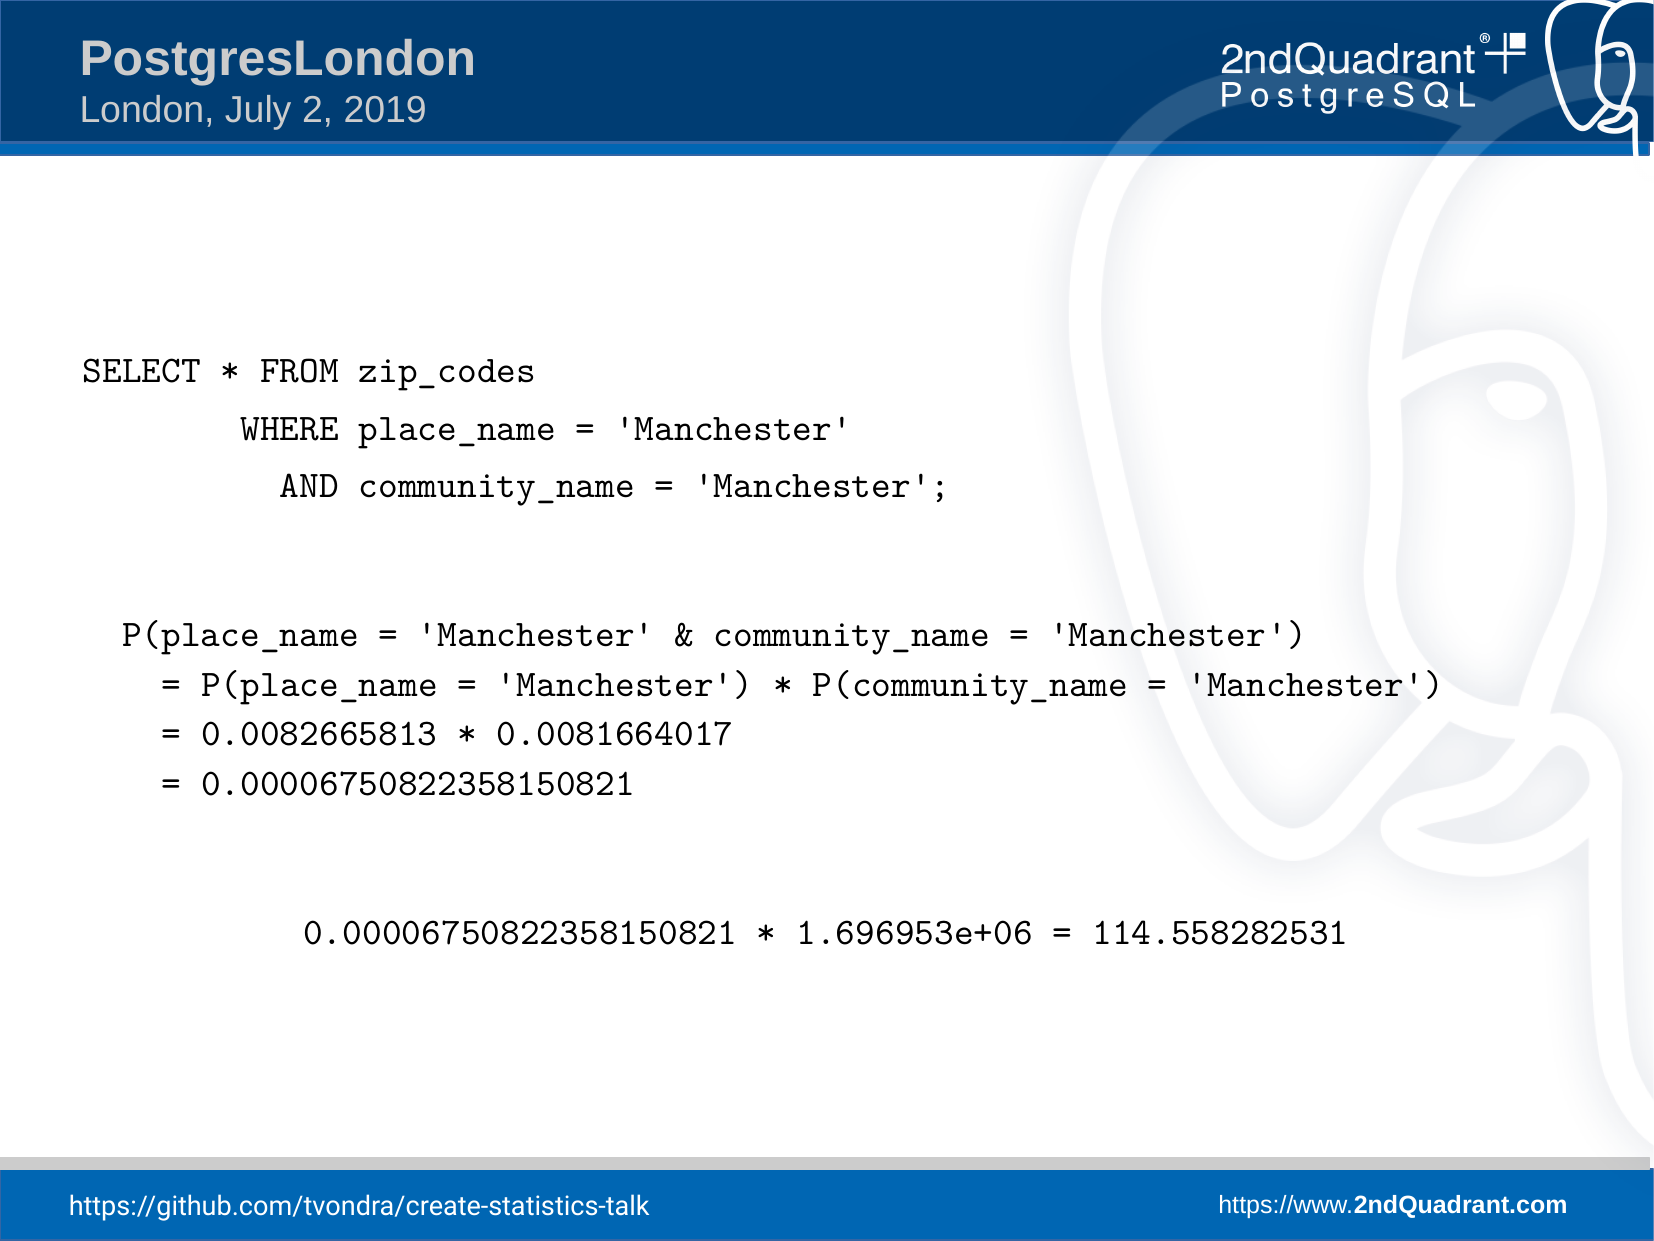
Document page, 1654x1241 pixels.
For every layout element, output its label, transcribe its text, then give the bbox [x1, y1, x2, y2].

list SELECT * FROM zip_codes WHERE place_name = 'Manchester' AND community_name = 'Manchester'; P(place_name = 'Manchester' & community_name = 'Manchester') = P(place_name = 'Manchester') * P(community_name = 'Manchester') = 0.0082665813 * 0.0081664017 = 0.00006750822358150821 0.00006750822358150821 * 1.696953e+06 = 114.558282531 [82, 337, 1571, 1057]
picture [632, 0, 1654, 1241]
